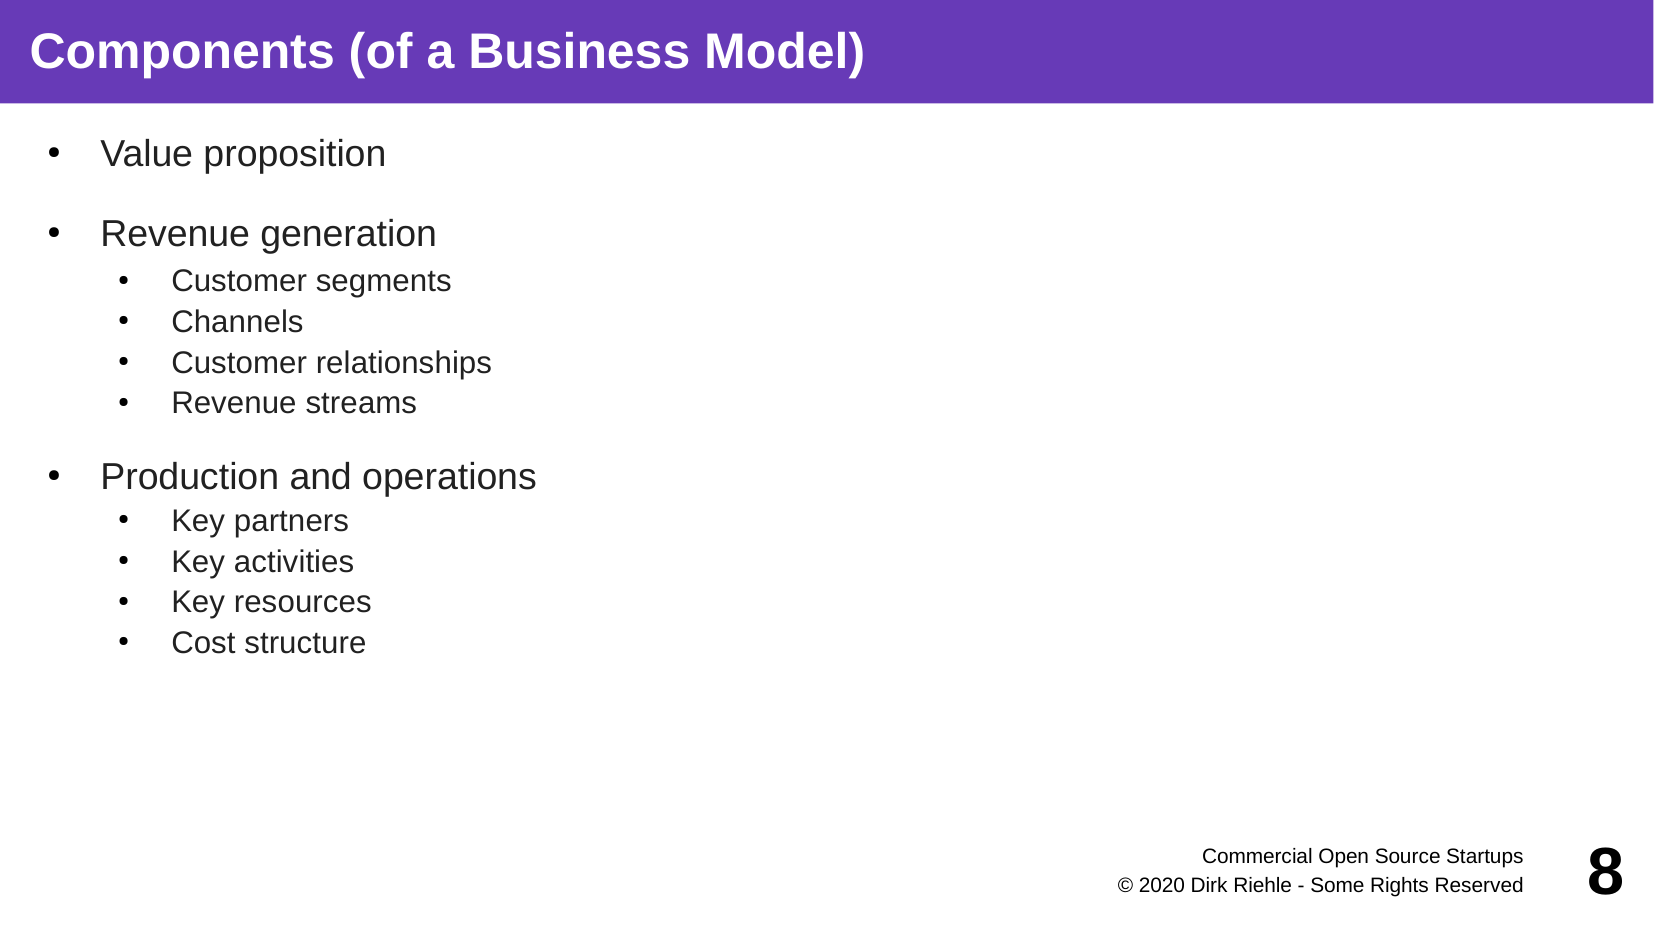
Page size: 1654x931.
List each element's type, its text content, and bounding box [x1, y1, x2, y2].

list Value proposition Revenue generation Customer segments Channels Customer relationships Revenue streams Production and operations Key partners Key activities Key resources Cost structure [29, 132, 1625, 813]
title Components (of a Business Model) [0, 0, 1654, 104]
